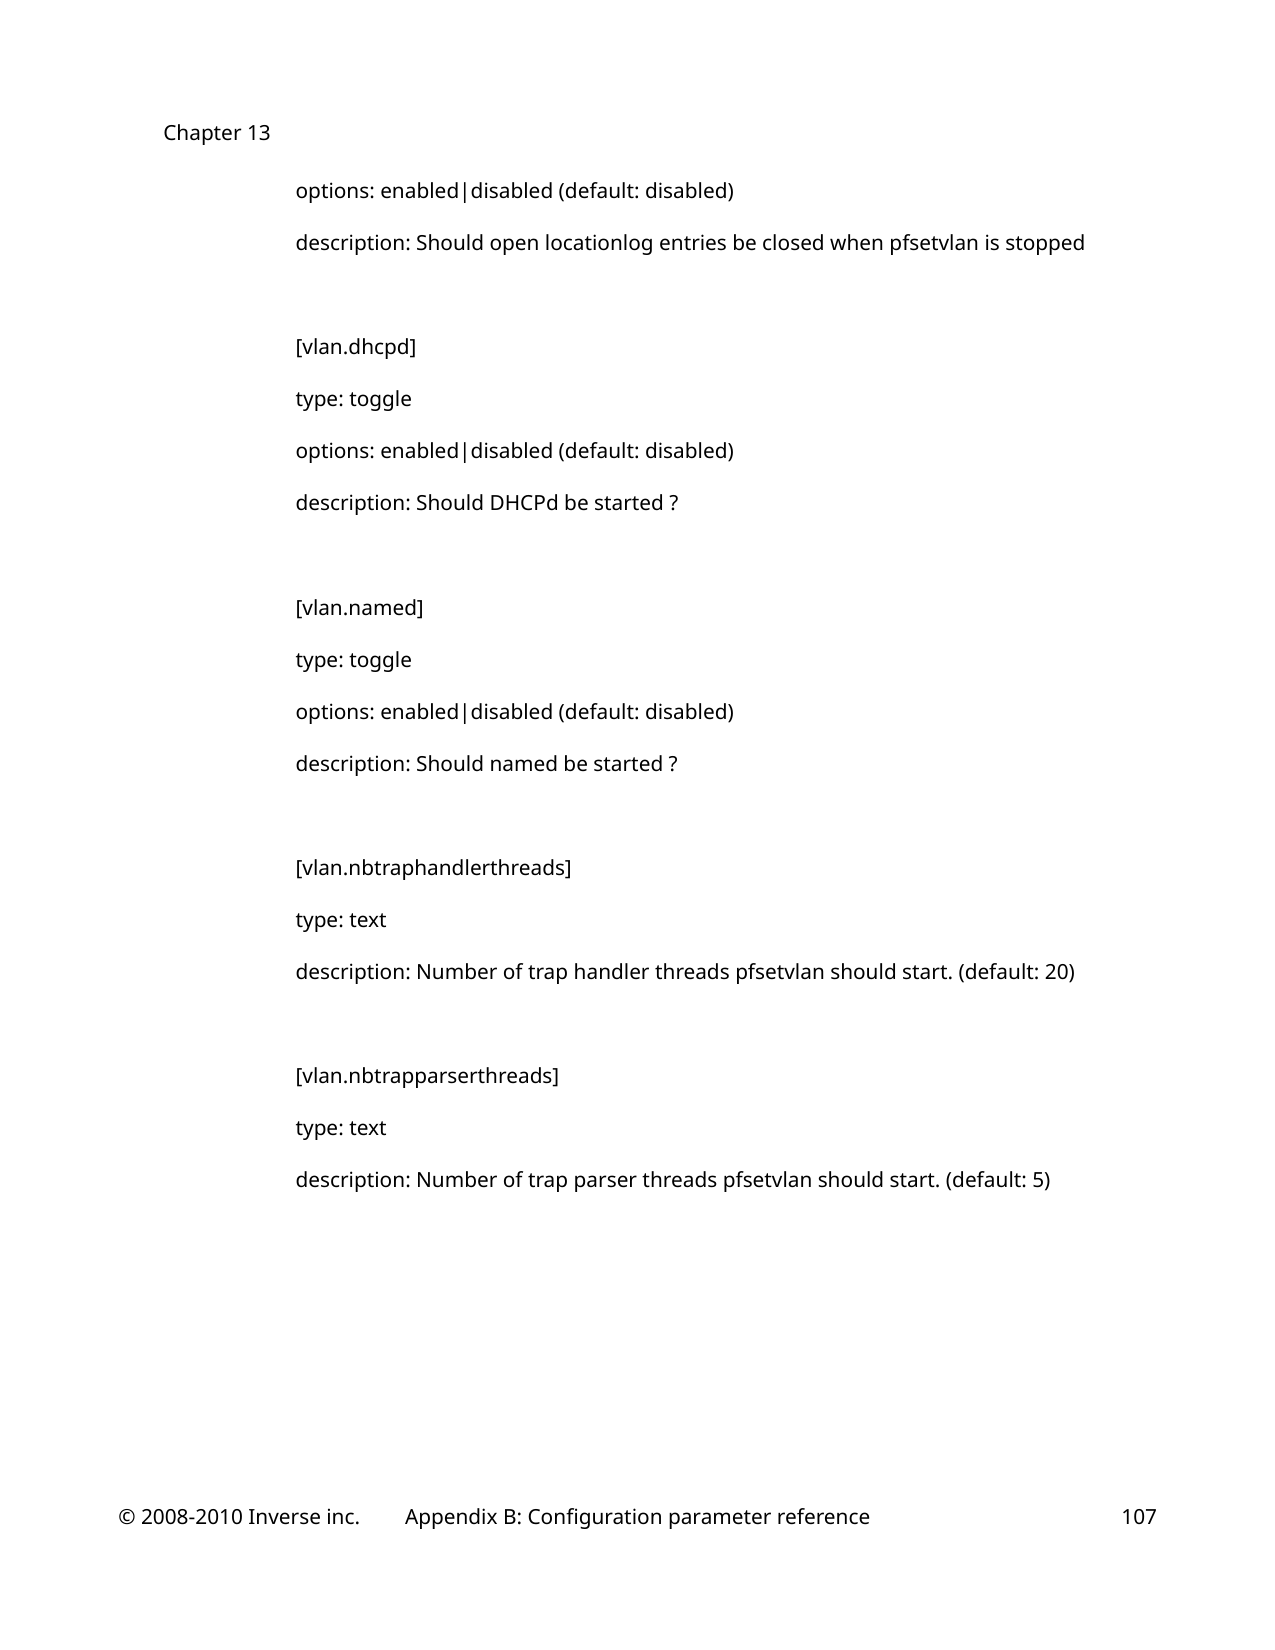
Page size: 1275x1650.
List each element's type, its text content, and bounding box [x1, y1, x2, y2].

text description: Should named be started ? [295, 749, 1157, 777]
text description: Number of trap handler threads pfsetvlan should start. (default: 20) [295, 957, 1157, 986]
text type: text [295, 1113, 1157, 1142]
text description: Should DHCPd be started ? [295, 488, 1157, 517]
text options: enabled|disabled (default: disabled) [295, 176, 1157, 204]
text description: Number of trap parser threads pfsetvlan should start. (default: 5) [295, 1166, 1157, 1194]
text type: toggle [295, 645, 1157, 673]
text type: toggle [295, 384, 1157, 413]
text options: enabled|disabled (default: disabled) [295, 436, 1157, 465]
text options: enabled|disabled (default: disabled) [295, 697, 1157, 725]
text type: text [295, 905, 1157, 934]
text [vlan.nbtrapparserthreads] [295, 1061, 1157, 1090]
text [vlan.nbtraphandlerthreads] [295, 853, 1157, 882]
text [vlan.dhcpd] [295, 332, 1157, 361]
text [vlan.named] [295, 593, 1157, 621]
text description: Should open locationlog entries be closed when pfsetvlan is stopped [295, 228, 1157, 257]
